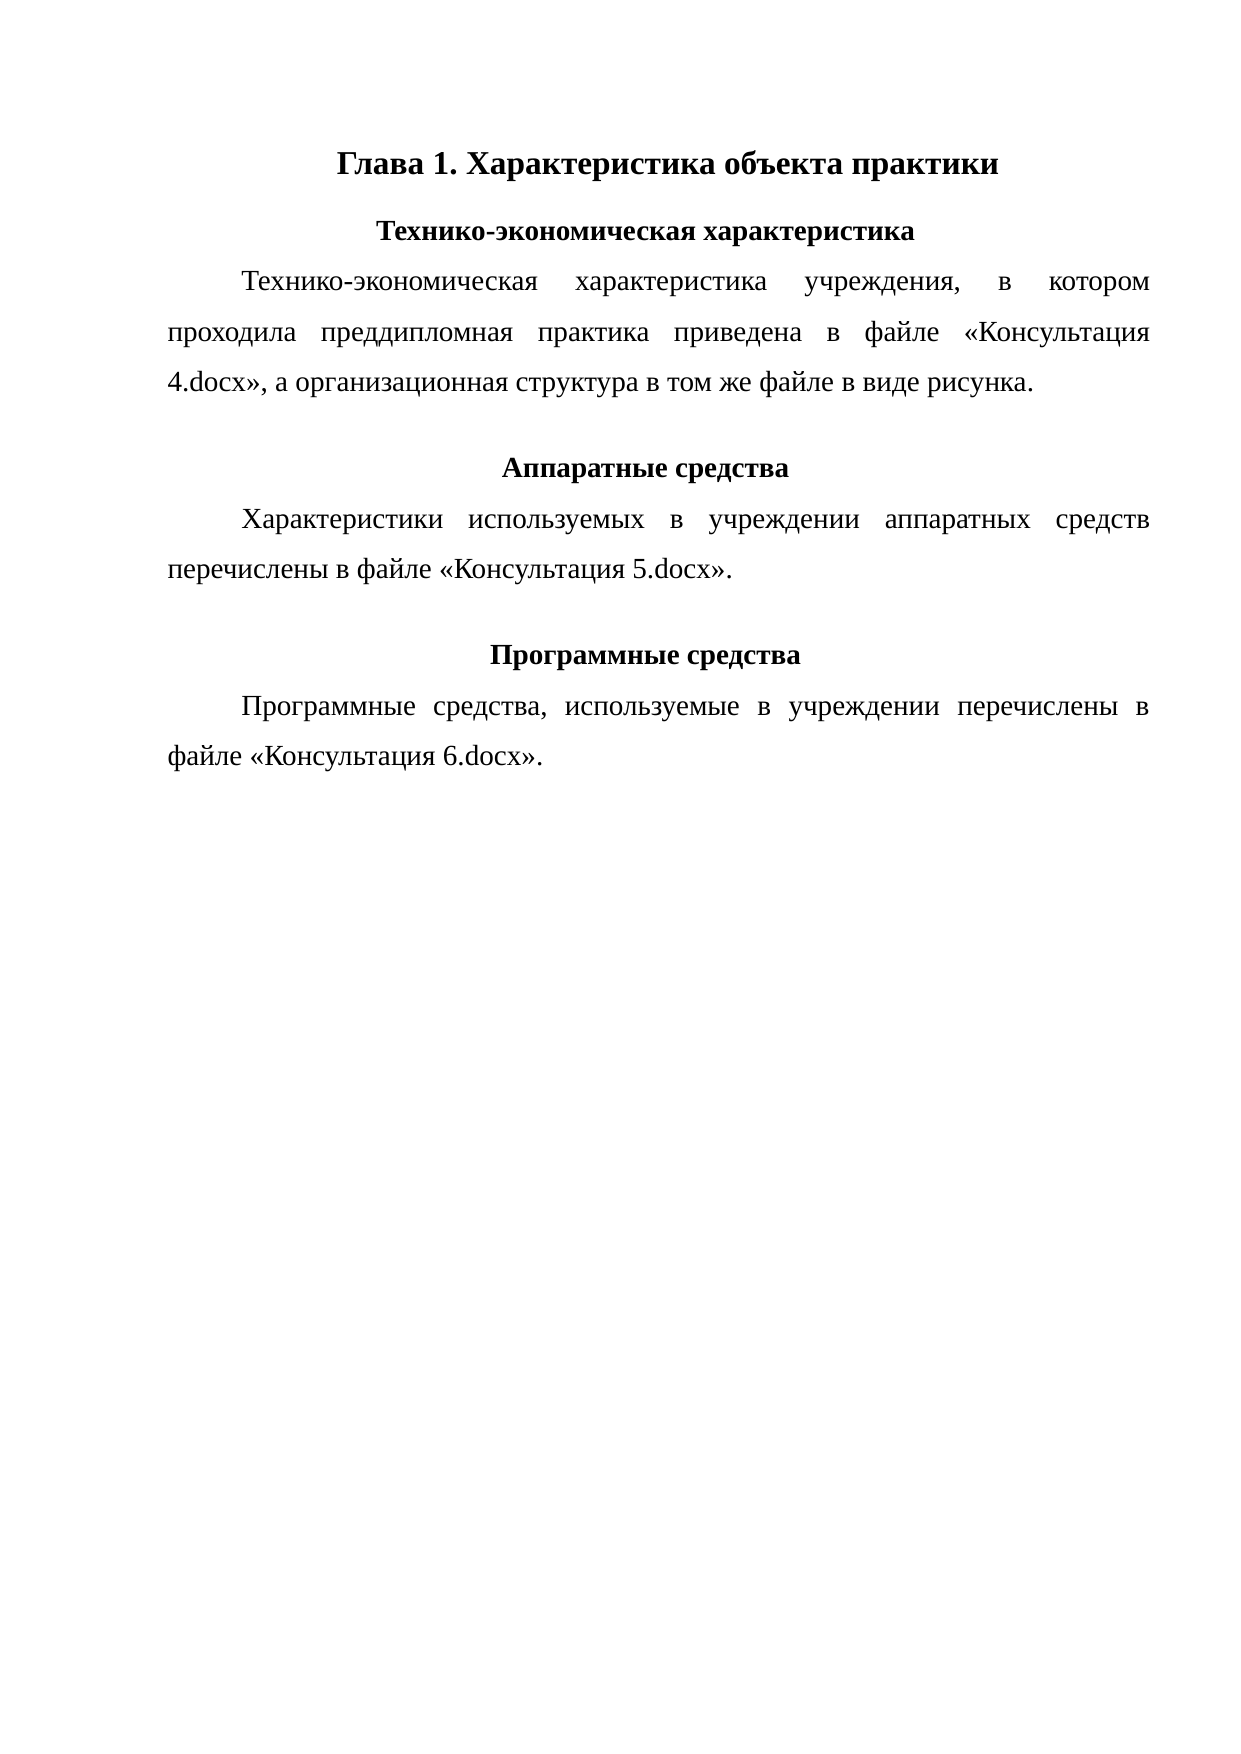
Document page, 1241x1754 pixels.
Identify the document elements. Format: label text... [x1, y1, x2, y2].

text Технико-экономическая характеристика учреждения, в котором проходила преддипломная практика приведена в файле «Консультация 4.docx», а организационная структура в том же файле в виде рисунка. [167, 263, 1151, 398]
text Характеристики используемых в учреждении аппаратных средств перечислены в файле «Консультация 5.docx». [167, 501, 1151, 584]
subtitle Программные средства [167, 637, 1123, 671]
subtitle Технико-экономическая характеристика [167, 213, 1123, 247]
text Программные средства, используемые в учреждении перечислены в файле «Консультация 6.docx». [167, 688, 1151, 772]
subtitle Глава 1. Характеристика объекта практики [167, 143, 1123, 181]
subtitle Аппаратные средства [167, 450, 1123, 484]
